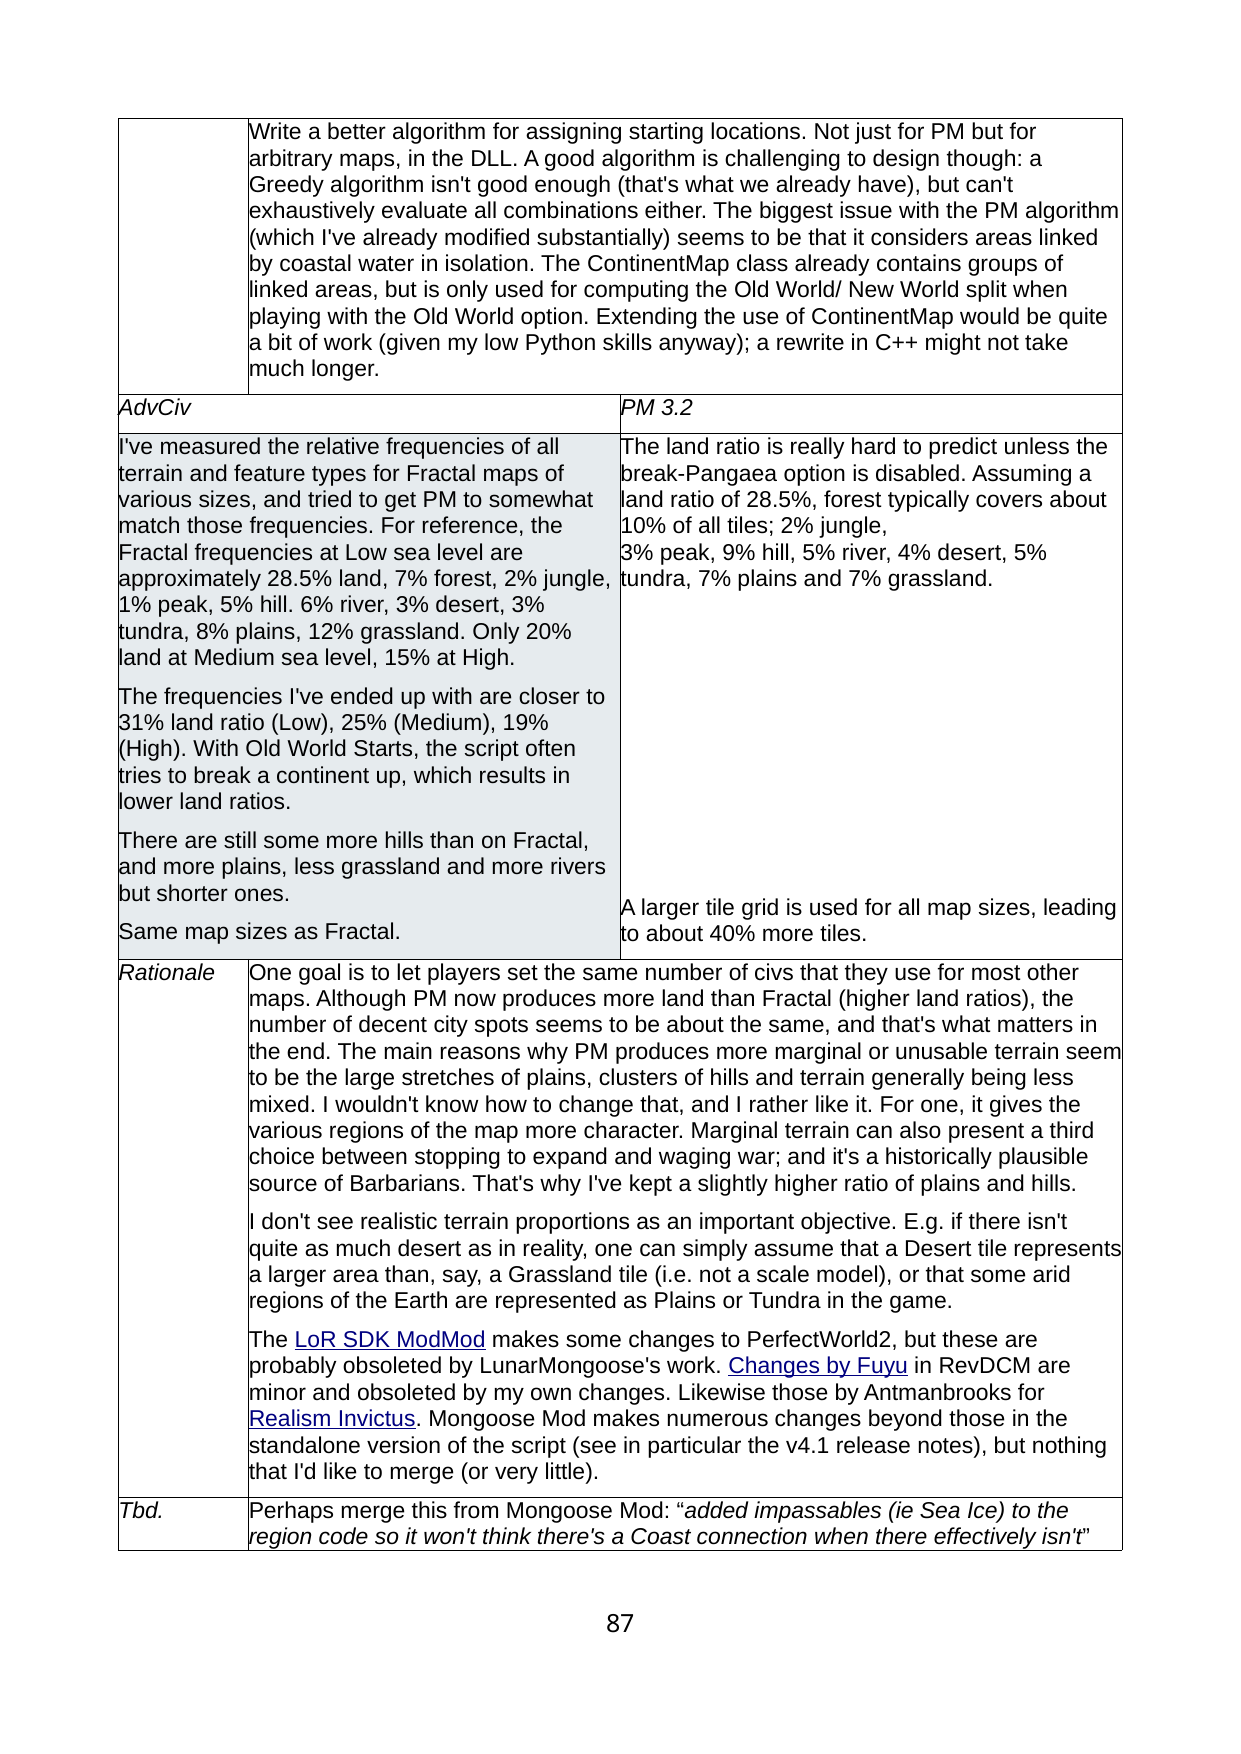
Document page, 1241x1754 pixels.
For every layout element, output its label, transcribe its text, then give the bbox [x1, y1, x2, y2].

table_cell Perhaps merge this from Mongoose Mod: “added impassables (ie Sea Ice) to the region code so it won't think there's a Coast connection when there effectively isn't” [249, 1498, 1122, 1549]
table_cell I've measured the relative frequencies of all terrain and feature types for Fractal maps of various sizes, and tried to get PM to somewhat match those frequencies. For reference, the Fractal frequencies at Low sea level are approximately 28.5% land, 7% forest, 2% jungle, 1% peak, 5% hill. 6% river, 3% desert, 3% tundra, 8% plains, 12% grassland. Only 20% land at Medium sea level, 15% at High. The frequencies I've ended up with are closer to 31% land ratio (Low), 25% (Medium), 19% (High). With Old World Starts, the script often tries to break a continent up, which results in lower land ratios. There are still some more hills than on Fractal, and more plains, less grassland and more rivers but shorter ones. Same map sizes as Fractal. [119, 434, 620, 959]
table_cell Write a better algorithm for assigning starting locations. Not just for PM but for arbitrary maps, in the DLL. A good algorithm is challenging to design though: a Greedy algorithm isn't good enough (that's what we already have), but can't exhaustively evaluate all combinations either. The biggest issue with the PM algorithm (which I've already modified substantially) seems to be that it considers areas linked by coastal water in isolation. The ContinentMap class already contains groups of linked areas, but is only used for computing the Old World/ New World split when playing with the Old World option. Extending the use of ContinentMap would be quite a bit of work (given my low Python skills anyway); a rewrite in C++ might not take much longer. [249, 119, 1122, 394]
table_cell PM 3.2 [621, 395, 1122, 433]
table_cell AdvCiv [119, 395, 620, 433]
table_cell One goal is to let players set the same number of civs that they use for most other maps. Although PM now produces more land than Fractal (higher land ratios), the number of decent city spots seems to be about the same, and that's what matters in the end. The main reasons why PM produces more marginal or unusable terrain seem to be the large stretches of plains, clusters of hills and terrain generally being less mixed. I wouldn't know how to change that, and I rather like it. For one, it gives the various regions of the map more character. Marginal terrain can also present a third choice between stopping to expand and waging war; and it's a historically plausible source of Barbarians. That's why I've kept a slightly higher ratio of plains and hills. I don't see realistic terrain proportions as an important objective. E.g. if there isn't quite as much desert as in reality, one can simply assume that a Desert tile represents a larger area than, say, a Grassland tile (i.e. not a scale model), or that some arid regions of the Earth are represented as Plains or Tundra in the game. The LoR SDK ModMod makes some changes to PerfectWorld2, but these are probably obsoleted by LunarMongoose's work. Changes by Fuyu in RevDCM are minor and obsoleted by my own changes. Likewise those by Antmanbrooks for Realism Invictus. Mongoose Mod makes numerous changes beyond those in the standalone version of the script (see in particular the v4.1 release notes), but nothing that I'd like to merge (or very little). [249, 960, 1122, 1497]
table_cell Rationale [119, 960, 248, 1497]
table_cell The land ratio is really hard to predict unless the break-Pangaea option is disabled. Assuming a land ratio of 28.5%, forest typically covers about 10% of all tiles; 2% jungle, 3% peak, 9% hill, 5% river, 4% desert, 5% tundra, 7% plains and 7% grassland. A larger tile grid is used for all map sizes, leading to about 40% more tiles. [621, 434, 1122, 959]
table_cell [119, 119, 248, 394]
table_cell Tbd. [119, 1498, 248, 1549]
